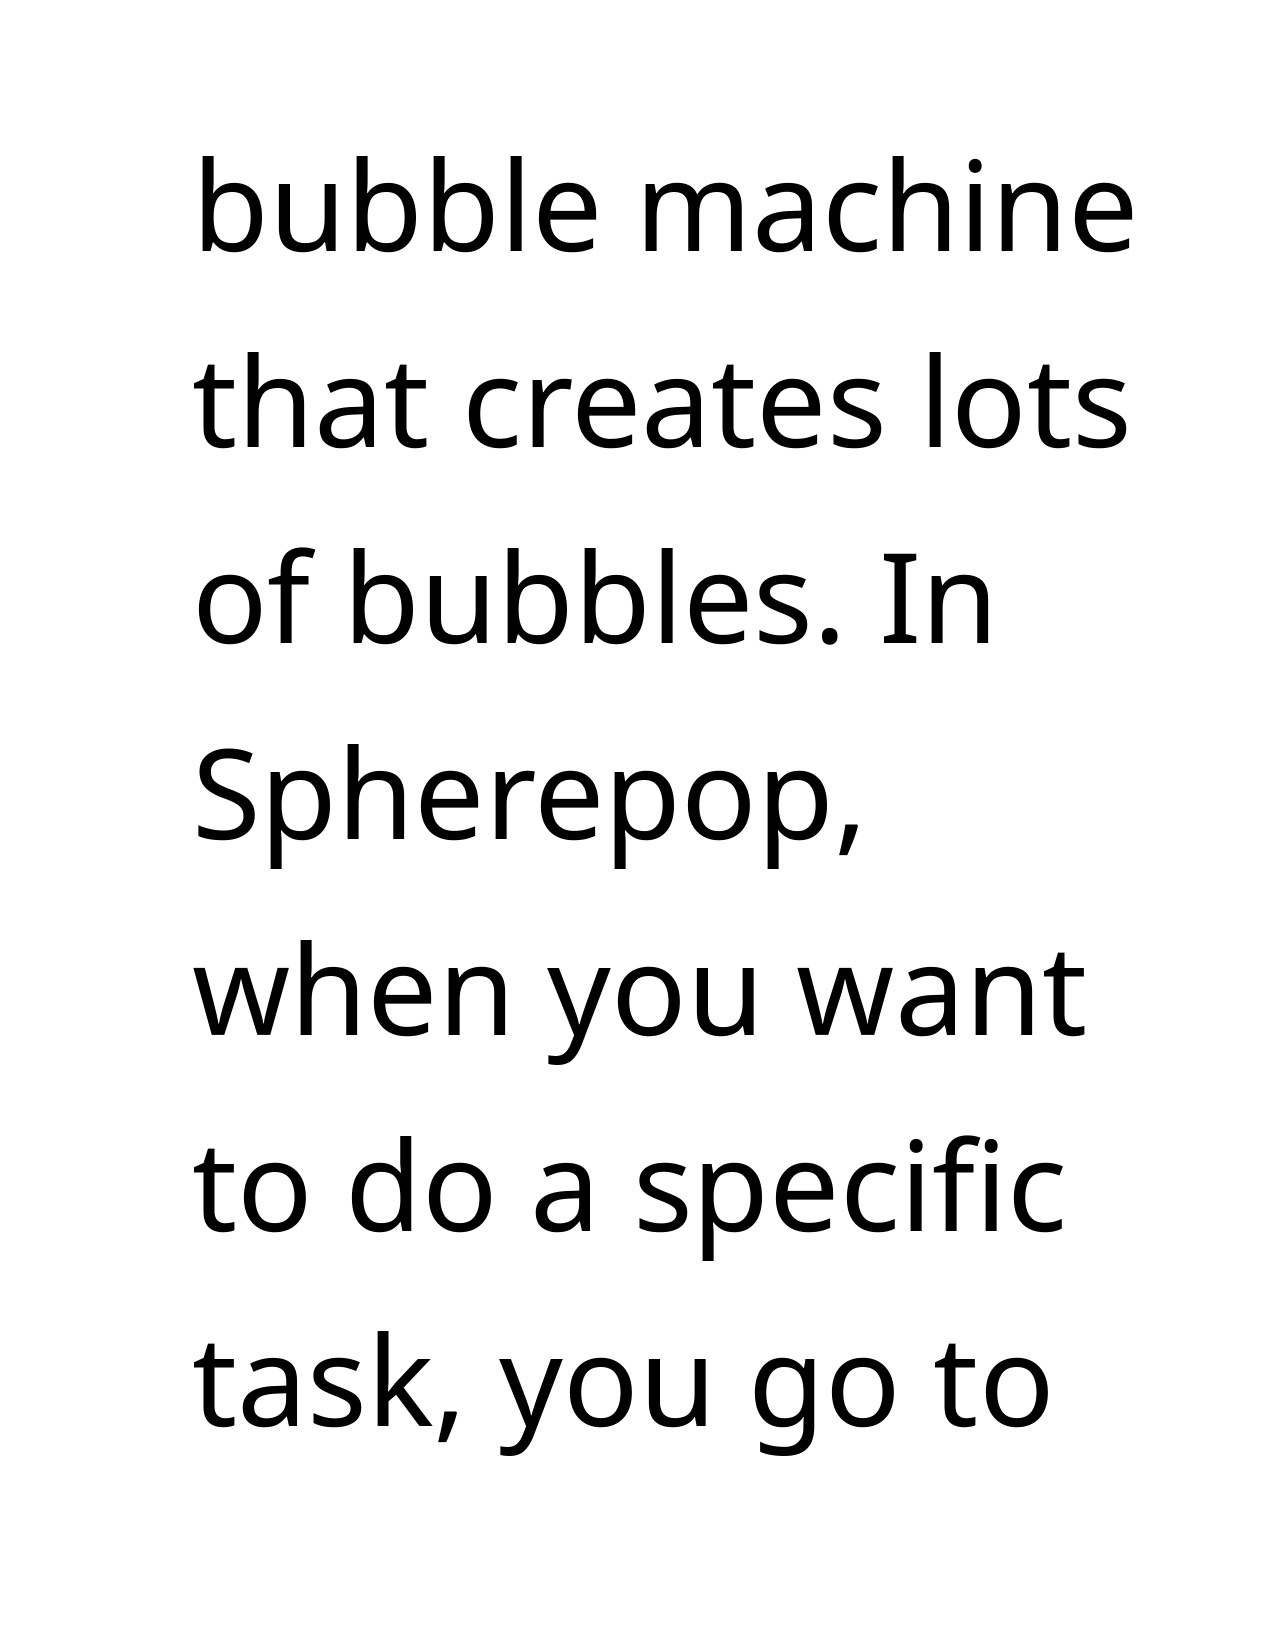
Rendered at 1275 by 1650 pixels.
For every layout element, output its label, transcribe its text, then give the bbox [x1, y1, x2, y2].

list bubble machine that creates lots of bubbles. In Spherepop, when you want to do a specific task, you go to [162, 118, 1157, 1463]
